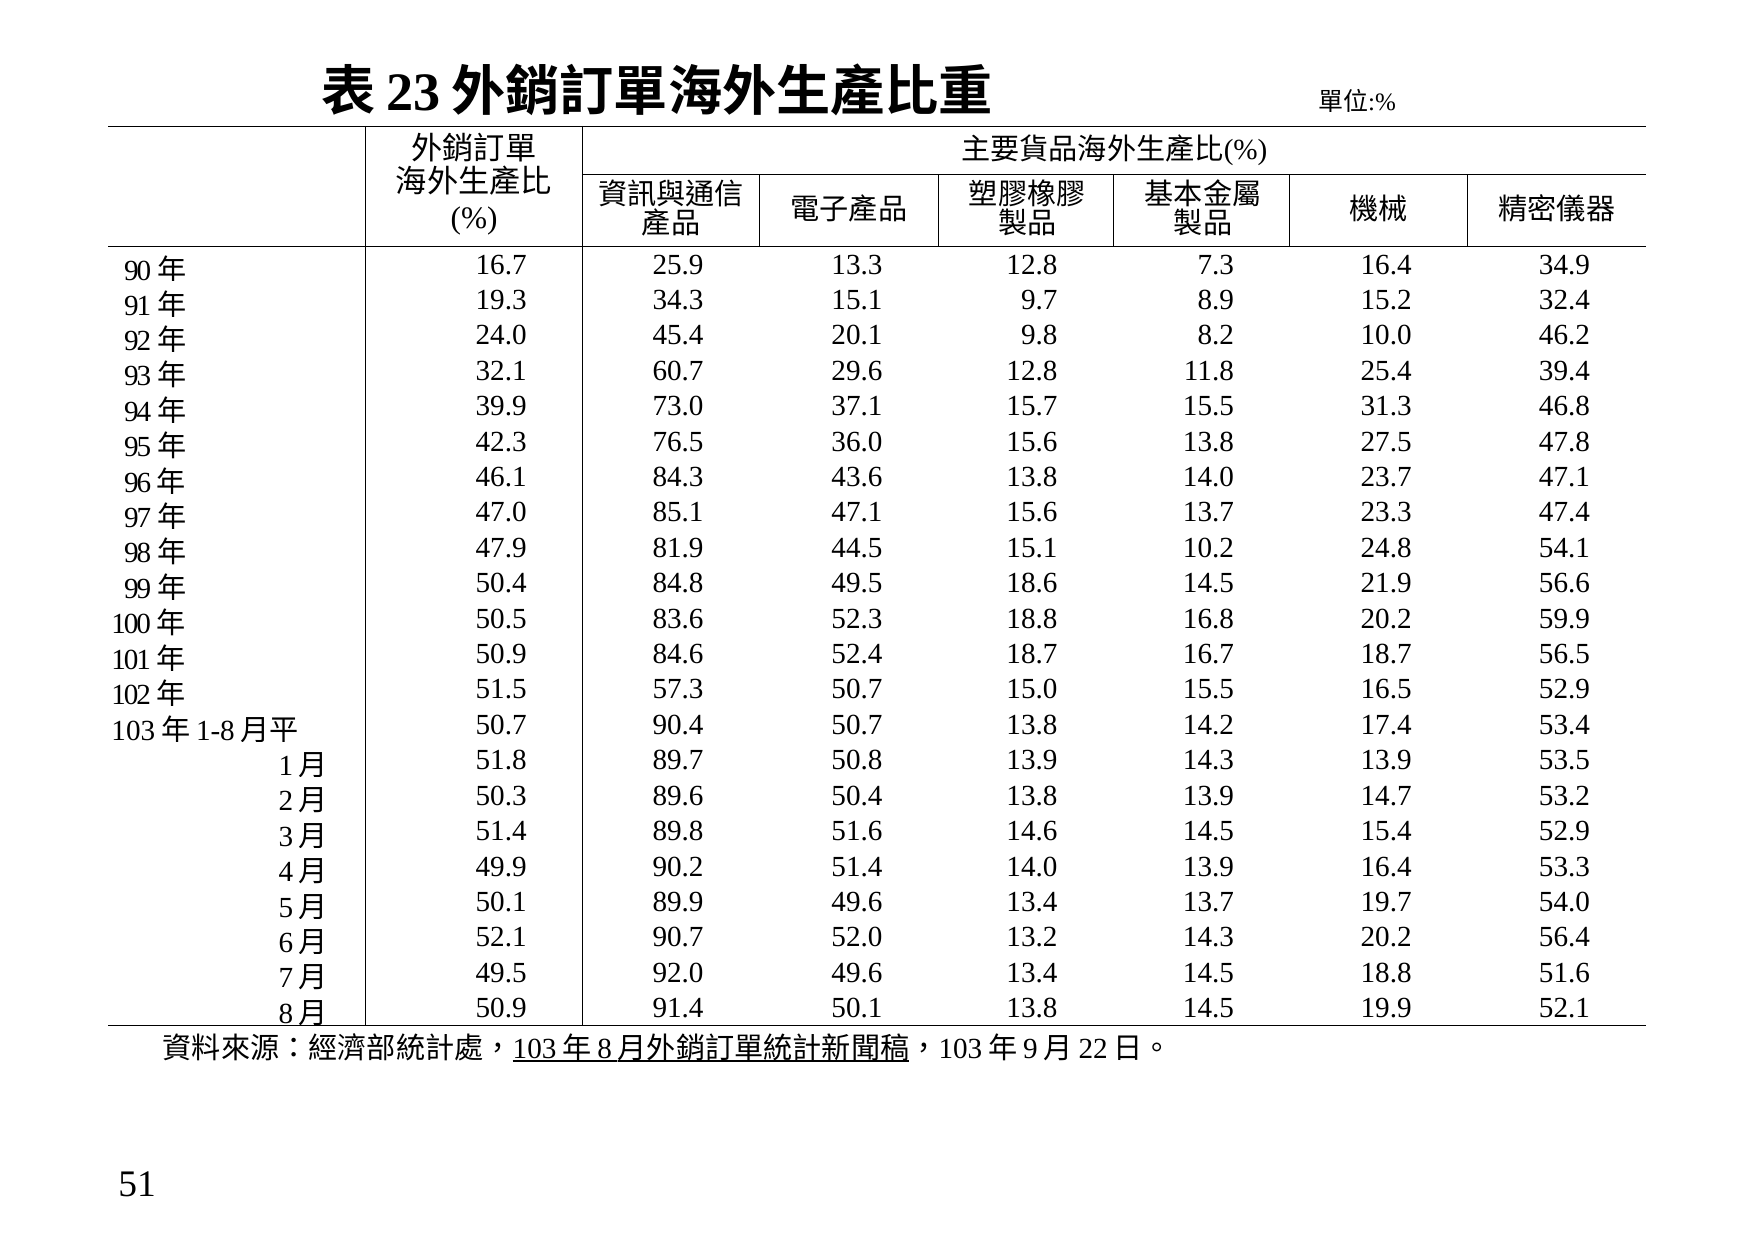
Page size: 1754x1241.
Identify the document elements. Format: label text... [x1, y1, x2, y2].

table_cell 14.7 [1290, 777, 1467, 812]
table_cell 20.1 [759, 316, 938, 352]
table_cell 84.8 [583, 564, 759, 600]
table_cell 31.3 [1290, 387, 1467, 423]
table_cell 43.6 [759, 458, 938, 493]
table_cell 60.7 [583, 352, 759, 387]
table_cell 47.0 [366, 494, 582, 529]
table_cell 102年 [108, 671, 365, 706]
table_cell 91.4 [583, 989, 759, 1025]
table_cell 14.3 [1113, 741, 1289, 777]
table_cell 92年 95年 [108, 316, 365, 352]
table_cell 47.8 [1468, 423, 1646, 458]
table_header 主要貨品海外生產比(%) [583, 127, 1646, 174]
table_cell 15.5 [1113, 387, 1289, 423]
table_cell 塑膠橡膠 製品 [939, 175, 1113, 246]
table_cell 51.6 [759, 812, 938, 848]
table_cell 18.7 [1290, 635, 1467, 671]
table_cell 51.4 [366, 812, 582, 848]
table_cell 46.8 [1468, 387, 1646, 423]
table_cell 4月 [108, 848, 365, 883]
table_cell 32.1 [366, 352, 582, 387]
table_cell 14.0 [1113, 458, 1289, 493]
table_cell 16.4 [1290, 247, 1467, 281]
table_cell 14.5 [1113, 564, 1289, 600]
table_cell 59.9 [1468, 600, 1646, 635]
table_cell 32.4 [1468, 281, 1646, 316]
table_cell 50.7 [366, 706, 582, 741]
table_cell 6月 [108, 919, 365, 954]
table_cell 50.4 [759, 777, 938, 812]
table_cell 92.0 [583, 954, 759, 989]
table_cell 89.8 [583, 812, 759, 848]
table_cell 98年 [108, 529, 365, 564]
table_cell 50.5 [366, 600, 582, 635]
table_cell 資訊與通信產品 [583, 175, 759, 246]
table_cell 46.2 [1468, 316, 1646, 352]
table_cell 13.8 [1113, 423, 1289, 458]
table_cell 24.0 [366, 316, 582, 352]
table_cell 25.4 [1290, 352, 1467, 387]
table_cell 23.7 [1290, 458, 1467, 493]
table_cell 53.2 [1468, 777, 1646, 812]
table_cell 24.8 [1290, 529, 1467, 564]
table_cell 20.2 [1290, 919, 1467, 954]
table_cell 52.0 [759, 919, 938, 954]
table_cell 44.5 [759, 529, 938, 564]
table_cell 14.5 [1113, 812, 1289, 848]
table_cell 5月 [108, 883, 365, 918]
table_cell 91年 9 [108, 281, 365, 316]
table_cell 27.5 [1290, 423, 1467, 458]
table_cell 9.7 [938, 281, 1113, 316]
table_cell 49.5 [759, 564, 938, 600]
table_cell 15.4 [1290, 812, 1467, 848]
table_cell 89.9 [583, 883, 759, 918]
table_cell 52.1 [1468, 989, 1646, 1025]
table_cell 7月 [108, 954, 365, 989]
text 表23外銷訂單海外生產比重 單位:% [118, 47, 1636, 126]
table_cell 7.3 [1113, 247, 1289, 281]
table_cell 13.9 [938, 741, 1113, 777]
table_cell 13.9 [1113, 848, 1289, 883]
table_cell 90.2 [583, 848, 759, 883]
table_cell 56.6 [1468, 564, 1646, 600]
table_cell 99年 [108, 564, 365, 600]
table_cell 13.4 [938, 883, 1113, 918]
table_cell 15.1 [759, 281, 938, 316]
table_cell 基本金屬 製品 [1114, 175, 1289, 246]
table_cell 16.5 [1290, 671, 1467, 706]
table_cell 51.4 [759, 848, 938, 883]
table_cell 電子產品 [760, 175, 938, 246]
table_cell 18.6 [938, 564, 1113, 600]
table_cell 14.5 [1113, 989, 1289, 1025]
table_cell 16.7 [1113, 635, 1289, 671]
table_cell 15.5 [1113, 671, 1289, 706]
table_cell 54.1 [1468, 529, 1646, 564]
table_cell 12.8 [938, 247, 1113, 281]
table_cell 90年 91年 [108, 247, 365, 281]
table_cell 13.4 [938, 954, 1113, 989]
table_cell 14.3 [1113, 919, 1289, 954]
table_cell 精密儀器 [1468, 175, 1646, 246]
table_cell 13.8 [938, 458, 1113, 493]
table_cell 47.1 [759, 494, 938, 529]
table_cell 37.1 [759, 387, 938, 423]
table_cell 50.8 [759, 741, 938, 777]
table_cell 90.4 [583, 706, 759, 741]
table_cell 17.4 [1290, 706, 1467, 741]
table_cell 11.8 [1113, 352, 1289, 387]
table_cell 103年1-8月平均 [108, 706, 365, 741]
table_cell 16.4 [1290, 848, 1467, 883]
table_cell 51.5 [366, 671, 582, 706]
table_cell 100年 [108, 600, 365, 635]
table_cell 9.8 [938, 316, 1113, 352]
table_cell 50.4 [366, 564, 582, 600]
table_cell 89.6 [583, 777, 759, 812]
table_cell 51.6 [1468, 954, 1646, 989]
table_cell 2月 [108, 777, 365, 812]
table_cell 57.3 [583, 671, 759, 706]
table_cell 94年 95年 [108, 387, 365, 423]
table_cell 89.7 [583, 741, 759, 777]
table_cell 15.6 [938, 494, 1113, 529]
table_cell 15.0 [938, 671, 1113, 706]
table_cell 52.9 [1468, 812, 1646, 848]
table_cell 47.9 [366, 529, 582, 564]
table_cell 53.3 [1468, 848, 1646, 883]
table_cell 13.8 [938, 777, 1113, 812]
table_cell 47.4 [1468, 494, 1646, 529]
table_cell 39.4 [1468, 352, 1646, 387]
table_cell 81.9 [583, 529, 759, 564]
table_cell 12.8 [938, 352, 1113, 387]
table_cell 18.8 [1290, 954, 1467, 989]
table_header [108, 127, 365, 246]
table_cell 53.5 [1468, 741, 1646, 777]
table_cell 13.8 [938, 989, 1113, 1025]
table_cell 13.7 [1113, 883, 1289, 918]
table_cell 49.5 [366, 954, 582, 989]
table_cell 16.7 [366, 247, 582, 281]
table_cell 56.5 [1468, 635, 1646, 671]
table_cell 96 年 [108, 458, 365, 493]
table_cell 101年 [108, 635, 365, 671]
table_cell 13.2 [938, 919, 1113, 954]
table_cell 73.0 [583, 387, 759, 423]
table_cell 34.9 [1468, 247, 1646, 281]
table_cell 54.0 [1468, 883, 1646, 918]
table_cell 49.9 [366, 848, 582, 883]
table_cell 15.2 [1290, 281, 1467, 316]
table_cell 25.9 [583, 247, 759, 281]
table_cell 56.4 [1468, 919, 1646, 954]
table_cell 93年 9年 [108, 352, 365, 387]
table_cell 15.7 [938, 387, 1113, 423]
table_cell 52.3 [759, 600, 938, 635]
table_cell 36.0 [759, 423, 938, 458]
table_cell 23.3 [1290, 494, 1467, 529]
table_cell 39.9 [366, 387, 582, 423]
table_cell 49.6 [759, 954, 938, 989]
table_cell 84.3 [583, 458, 759, 493]
table_cell 14.2 [1113, 706, 1289, 741]
table_cell 42.3 [366, 423, 582, 458]
table_cell 85.1 [583, 494, 759, 529]
table_cell 13.3 [759, 247, 938, 281]
table_cell 76.5 [583, 423, 759, 458]
table_cell 46.1 [366, 458, 582, 493]
table_cell 15.6 [938, 423, 1113, 458]
table_cell 83.6 [583, 600, 759, 635]
table_cell 50.7 [759, 706, 938, 741]
table_cell 84.6 [583, 635, 759, 671]
table_cell 45.4 [583, 316, 759, 352]
table_cell 機械 [1290, 175, 1467, 246]
table_cell 3月 [108, 812, 365, 848]
table_cell 51.8 [366, 741, 582, 777]
table_cell 50.9 [366, 635, 582, 671]
table_cell 13.9 [1290, 741, 1467, 777]
table_cell 10.2 [1113, 529, 1289, 564]
table_cell 50.9 [366, 989, 582, 1025]
table_cell 50.1 [366, 883, 582, 918]
table_cell 13.7 [1113, 494, 1289, 529]
table_cell 90.7 [583, 919, 759, 954]
text 資料來源：經濟部統計處，103年8月外銷訂單統計新聞稿，103年9月22日。 [162, 1038, 1636, 1063]
table_cell 19.3 [366, 281, 582, 316]
table_cell 8月 [108, 989, 365, 1025]
table_cell 52.4 [759, 635, 938, 671]
table_cell 52.9 [1468, 671, 1646, 706]
table_cell 52.1 [366, 919, 582, 954]
table_cell 8.9 [1113, 281, 1289, 316]
table_cell 97年 [108, 494, 365, 529]
table_cell 18.8 [938, 600, 1113, 635]
table_cell 95年 95年 [108, 423, 365, 458]
table_cell 47.1 [1468, 458, 1646, 493]
table_cell 29.6 [759, 352, 938, 387]
table_cell 53.4 [1468, 706, 1646, 741]
table_cell 14.5 [1113, 954, 1289, 989]
table_cell 18.7 [938, 635, 1113, 671]
table_cell 8.2 [1113, 316, 1289, 352]
table_cell 49.6 [759, 883, 938, 918]
table_cell 13.8 [938, 706, 1113, 741]
table_cell 15.1 [938, 529, 1113, 564]
table_cell 20.2 [1290, 600, 1467, 635]
table_header 外銷訂單 海外生產比 (%) [366, 127, 582, 246]
table_cell 10.0 [1290, 316, 1467, 352]
table_cell 19.9 [1290, 989, 1467, 1025]
table_cell 50.1 [759, 989, 938, 1025]
table_cell 19.7 [1290, 883, 1467, 918]
table_cell 1月 [108, 741, 365, 777]
table_cell 13.9 [1113, 777, 1289, 812]
table_cell 21.9 [1290, 564, 1467, 600]
table_cell 50.7 [759, 671, 938, 706]
table_cell 14.0 [938, 848, 1113, 883]
table_cell 34.3 [583, 281, 759, 316]
table_cell 16.8 [1113, 600, 1289, 635]
table_cell 50.3 [366, 777, 582, 812]
table_cell 14.6 [938, 812, 1113, 848]
